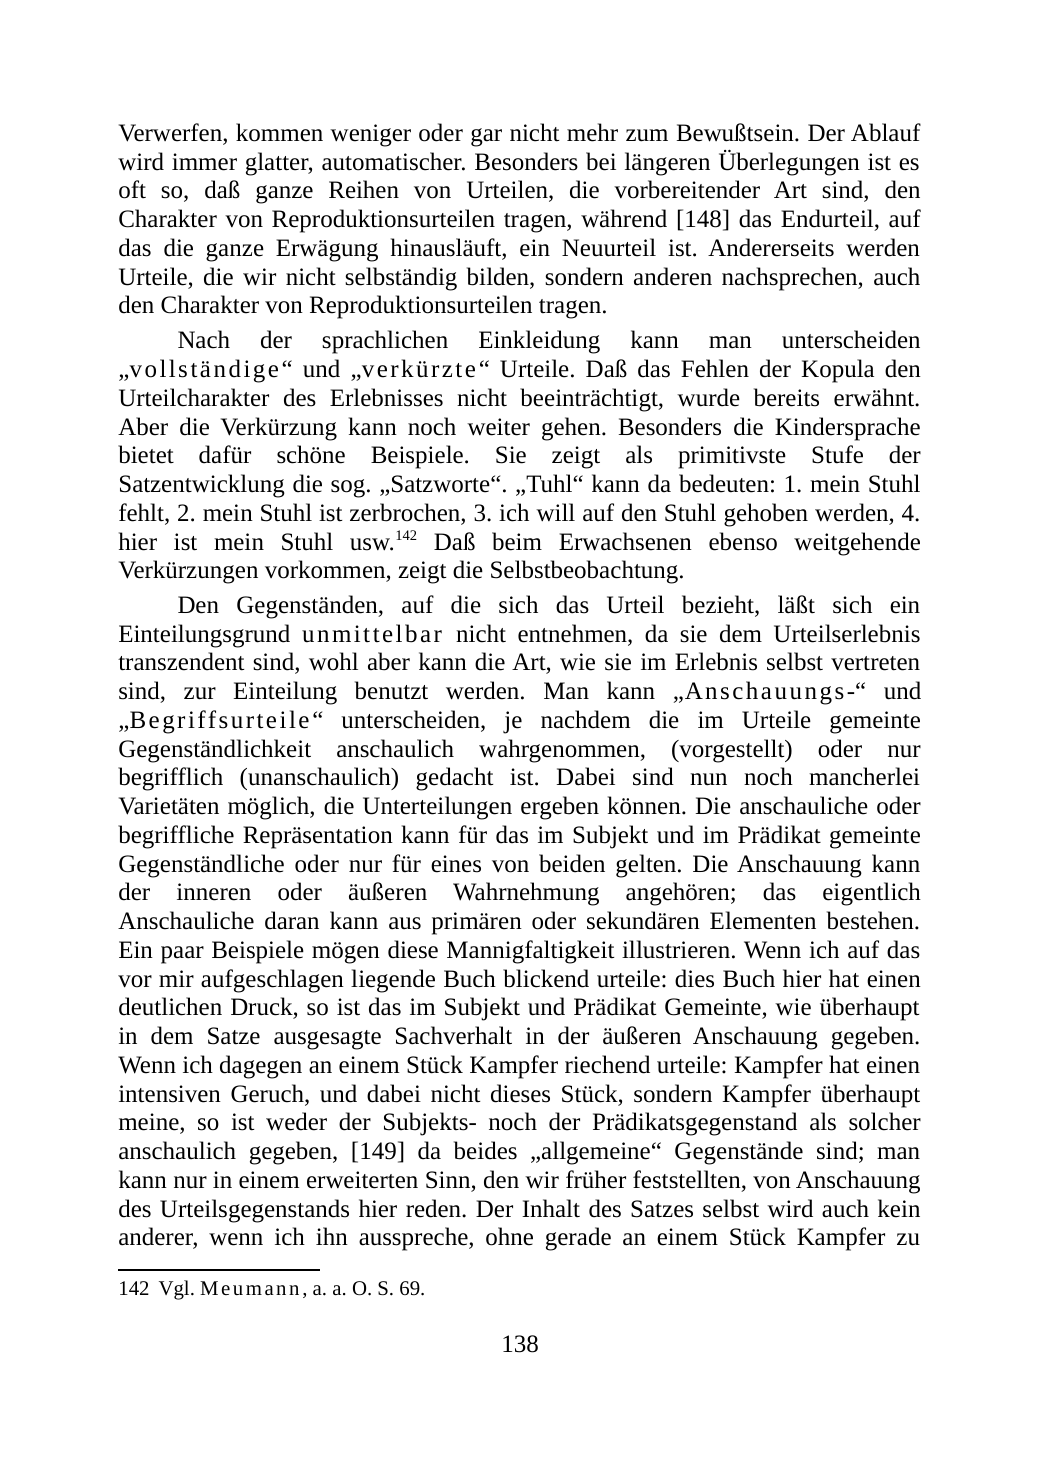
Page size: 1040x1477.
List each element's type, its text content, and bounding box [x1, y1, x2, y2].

text Vgl. Meumann, a. a. O. S. 69. [118, 1276, 921, 1300]
text Nach der sprachlichen Einkleidung kann man unterscheiden „vollständige“ und „verkürzte“ Urteile. Daß das Fehlen der Kopula den Urteilcharakter des Erlebnisses nicht beeinträchtigt, wurde bereits erwähnt. Aber die Verkürzung kann noch weiter gehen. Besonders die Kindersprache bietet dafür schöne Beispiele. Sie zeigt als primitivste Stufe der Satzentwicklung die sog. „Satzworte“. „Tuhl“ kann da bedeuten: 1. mein Stuhl fehlt, 2. mein Stuhl ist zerbrochen, 3. ich will auf den Stuhl gehoben werden, 4. hier ist mein Stuhl usw. Daß beim Erwachsenen ebenso weitgehende Verkürzungen vorkommen, zeigt die Selbstbeobachtung. [118, 325, 921, 584]
text Verwerfen, kommen weniger oder gar nicht mehr zum Bewußtsein. Der Ablauf wird immer glatter, automatischer. Besonders bei längeren Überlegungen ist es oft so, daß ganze Reihen von Urteilen, die vorbereitender Art sind, den Charakter von Reproduktionsurteilen tragen, während [148] das Endurteil, auf das die ganze Erwägung hinausläuft, ein Neuurteil ist. Andererseits werden Urteile, die wir nicht selbständig bilden, sondern anderen nachsprechen, auch den Charakter von Reproduktionsurteilen tragen. [118, 118, 921, 319]
text Den Gegenständen, auf die sich das Urteil bezieht, läßt sich ein Einteilungsgrund unmittelbar nicht entnehmen, da sie dem Urteilserlebnis transzendent sind, wohl aber kann die Art, wie sie im Erlebnis selbst vertreten sind, zur Einteilung benutzt werden. Man kann „Anschauungs-“ und „Begriffsurteile“ unterscheiden, je nachdem die im Urteile gemeinte Gegenständlichkeit anschaulich wahrgenommen, (vorgestellt) oder nur begrifflich (unanschaulich) gedacht ist. Dabei sind nun noch mancherlei Varietäten möglich, die Unterteilungen ergeben können. Die anschauliche oder begriffliche Repräsentation kann für das im Subjekt und im Prädikat gemeinte Gegenständliche oder nur für eines von beiden gelten. Die Anschauung kann der inneren oder äußeren Wahrnehmung angehören; das eigentlich Anschauliche daran kann aus primären oder sekundären Elementen bestehen. Ein paar Beispiele mögen diese Mannigfaltigkeit illustrieren. Wenn ich auf das vor mir aufgeschlagen liegende Buch blickend urteile: dies Buch hier hat einen deutlichen Druck, so ist das im Subjekt und Prädikat Gemeinte, wie überhaupt in dem Satze ausgesagte Sachverhalt in der äußeren Anschauung gegeben. Wenn ich dagegen an einem Stück Kampfer riechend urteile: Kampfer hat einen intensiven Geruch, und dabei nicht dieses Stück, sondern Kampfer überhaupt meine, so ist weder der Subjekts- noch der Prädikatsgegenstand als solcher anschaulich gegeben, [149] da beides „allgemeine“ Gegenstände sind; man kann nur in einem erweiterten Sinn, den wir früher feststellten, von Anschauung des Urteilsgegenstands hier reden. Der Inhalt des Satzes selbst wird auch kein anderer, wenn ich ihn ausspreche, ohne gerade an einem Stück Kampfer zu [118, 590, 921, 1251]
